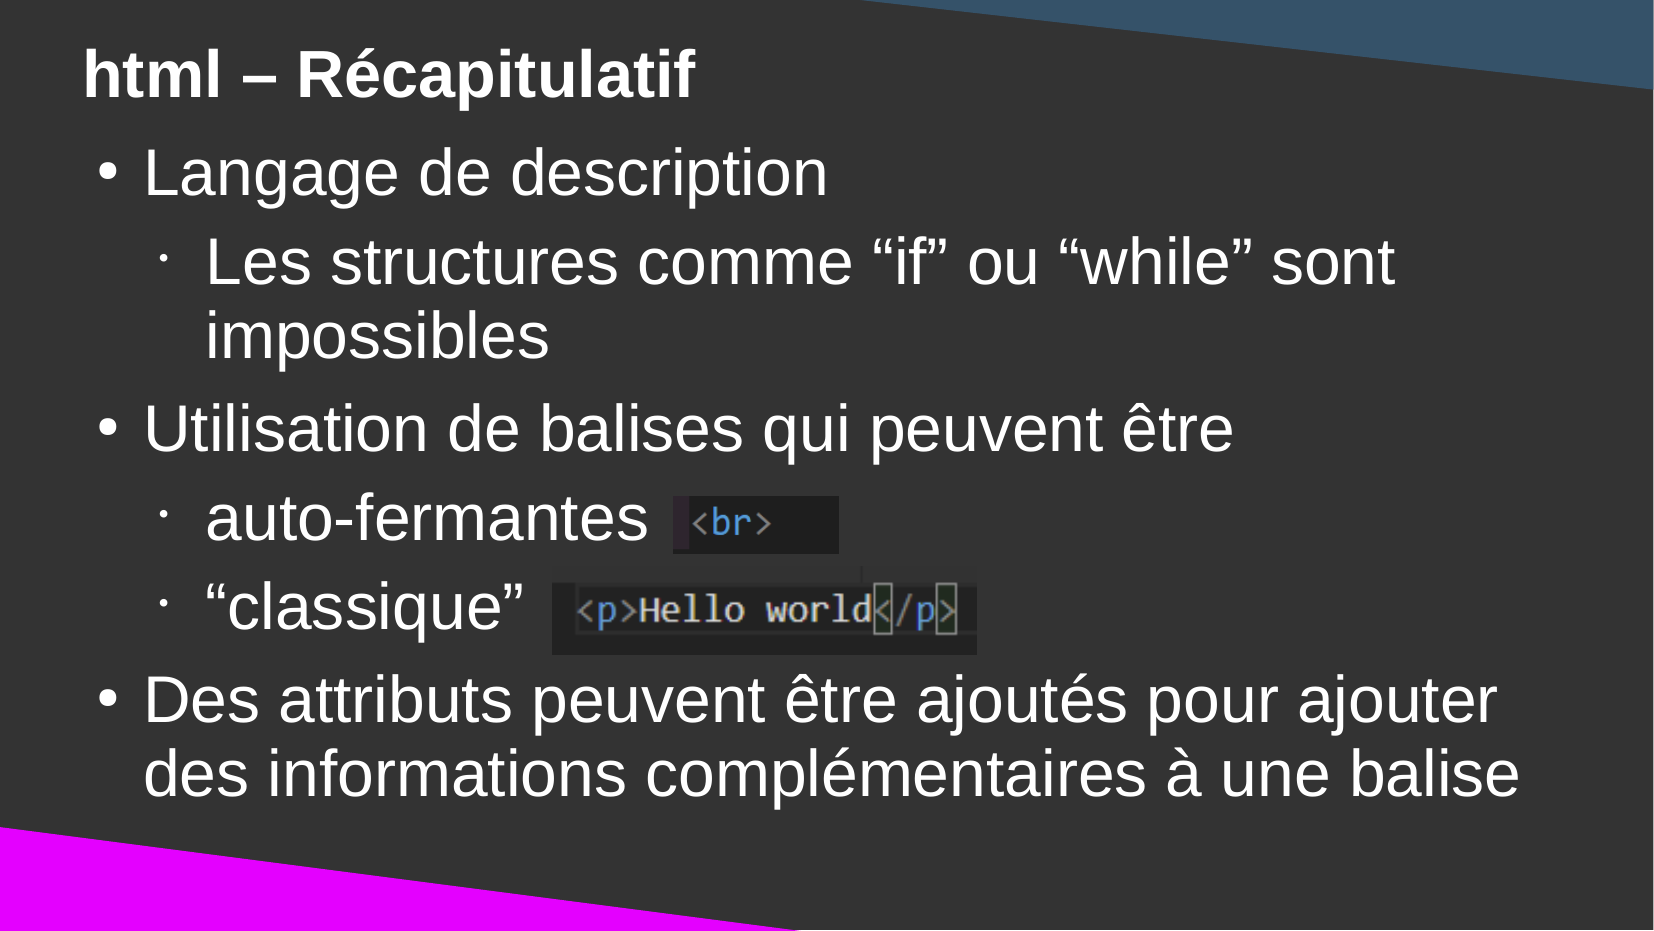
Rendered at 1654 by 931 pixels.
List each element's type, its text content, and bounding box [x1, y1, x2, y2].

text_box [0, 827, 801, 931]
title html – Récapitulatif [82, 37, 1571, 114]
text_box [860, 0, 1654, 90]
picture [552, 566, 977, 655]
list Langage de description Les structures comme “if” ou “while” sont impossibles Utilisation de balises qui peuvent être auto-fermantes “classique” Des attributs peuvent être ajoutés pour ajouter des informations complémentaires à une balise [80, 135, 1605, 815]
picture [673, 496, 839, 554]
